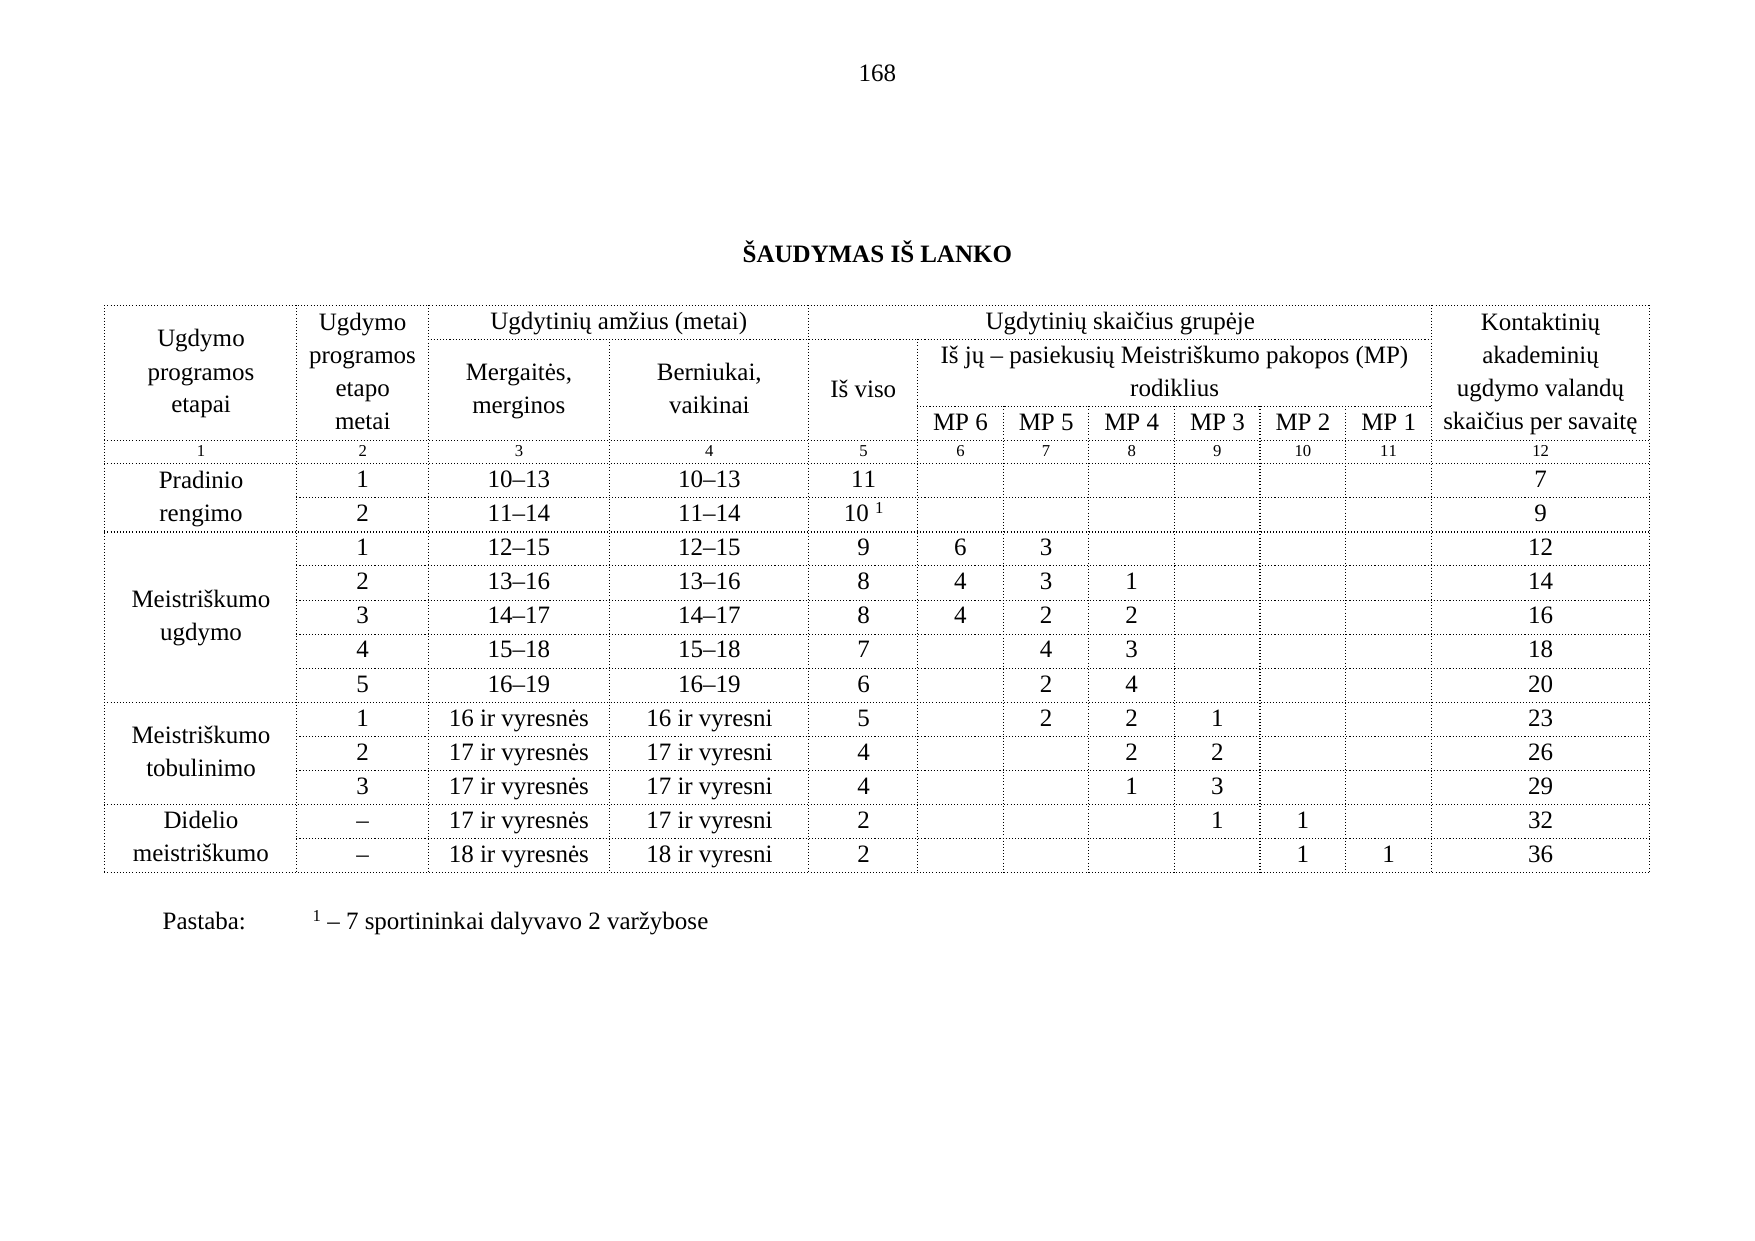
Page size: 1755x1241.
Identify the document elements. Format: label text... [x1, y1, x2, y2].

table_cell [918, 838, 1003, 872]
table_cell 1 [105, 440, 297, 463]
table_cell 36 [1431, 838, 1649, 872]
table_cell [1346, 736, 1431, 770]
table_cell [918, 463, 1003, 497]
table_cell 17 ir vyresnės [428, 770, 609, 804]
table_cell [1346, 770, 1431, 804]
table_cell 1 [297, 702, 428, 736]
table_cell 2 [297, 440, 428, 463]
table_cell 4 [809, 736, 917, 770]
table_cell 8 [809, 600, 917, 633]
table_cell 3 [1003, 531, 1089, 565]
table_cell 7 [1003, 440, 1089, 463]
table_cell 6 [918, 440, 1003, 463]
text Pastaba: 1 – 7 sportininkai dalyvavo 2 varžybose [162, 906, 1580, 935]
table_cell 10 [1260, 440, 1346, 463]
table_cell 17 ir vyresnės [428, 804, 609, 838]
table_cell [1346, 463, 1431, 497]
table_cell 29 [1431, 770, 1649, 804]
table_cell 13–16 [428, 565, 609, 599]
table_cell MP 1 [1346, 406, 1431, 440]
table_cell 1 [1089, 770, 1174, 804]
table_cell 1 [1174, 702, 1260, 736]
table_cell 32 [1431, 804, 1649, 838]
table_cell [918, 804, 1003, 838]
table_cell 10 1 [809, 497, 917, 531]
table_cell [918, 736, 1003, 770]
table_cell 2 [809, 838, 917, 872]
table_cell 18 [1431, 634, 1649, 668]
table_cell 3 [1003, 565, 1089, 599]
table_cell [1260, 531, 1346, 565]
table_cell [1174, 531, 1260, 565]
table_cell 18 ir vyresni [609, 838, 809, 872]
table_cell Meistriškumo tobulinimo [105, 702, 297, 804]
table_cell 13–16 [609, 565, 809, 599]
table_cell MP 2 [1260, 406, 1346, 440]
table_cell [1174, 668, 1260, 702]
table_cell 1 [297, 463, 428, 497]
table_header Ugdytinių skaičius grupėje [809, 305, 1431, 339]
table_cell 6 [809, 668, 917, 702]
table_cell [918, 770, 1003, 804]
table_cell 2 [297, 736, 428, 770]
table_cell 8 [1089, 440, 1174, 463]
table_cell [1174, 497, 1260, 531]
table_cell 1 [1260, 804, 1346, 838]
table_cell 4 [809, 770, 917, 804]
table_cell [1346, 565, 1431, 599]
table_header Ugdymo programos etapai [105, 305, 297, 440]
table_cell 3 [1089, 634, 1174, 668]
table_cell Iš jų – pasiekusių Meistriškumo pakopos (MP) rodiklius [918, 339, 1431, 406]
table_cell [1260, 702, 1346, 736]
table_cell 4 [918, 600, 1003, 633]
table_cell 2 [809, 804, 917, 838]
table_cell [1003, 838, 1089, 872]
table_cell 1 [1089, 565, 1174, 599]
table_cell 12 [1431, 440, 1649, 463]
table_cell 16–19 [609, 668, 809, 702]
table_cell 9 [809, 531, 917, 565]
table_header Ugdymo programos etapo metai [297, 305, 428, 440]
table_cell [1003, 497, 1089, 531]
table_cell [1174, 463, 1260, 497]
table_cell 9 [1174, 440, 1260, 463]
table_cell MP 6 [918, 406, 1003, 440]
text Šaudymas iš lanko [118, 239, 1636, 268]
table_cell [1089, 497, 1174, 531]
table_cell [1346, 634, 1431, 668]
table_cell [1260, 497, 1346, 531]
table_cell 5 [809, 440, 917, 463]
table_cell 12–15 [428, 531, 609, 565]
table_cell 18 ir vyresnės [428, 838, 609, 872]
table_cell [1260, 634, 1346, 668]
table_header Kontaktinių akademinių ugdymo valandų skaičius per savaitę [1431, 305, 1649, 440]
table_cell [918, 702, 1003, 736]
table_cell 11–14 [609, 497, 809, 531]
table_cell 17 ir vyresni [609, 736, 809, 770]
table_cell 10–13 [428, 463, 609, 497]
table_cell [918, 668, 1003, 702]
table_cell 7 [1431, 463, 1649, 497]
table_cell 3 [297, 770, 428, 804]
table_cell [1003, 804, 1089, 838]
table_cell 10–13 [609, 463, 809, 497]
table_header Ugdytinių amžius (metai) [428, 305, 809, 339]
table_cell 2 [297, 565, 428, 599]
table_cell 17 ir vyresnės [428, 736, 609, 770]
table_cell [1346, 531, 1431, 565]
table_cell 3 [297, 600, 428, 633]
table_cell MP 4 [1089, 406, 1174, 440]
table_cell Berniukai, vaikinai [609, 339, 809, 440]
table_cell 4 [609, 440, 809, 463]
table_cell 1 [1346, 838, 1431, 872]
table_cell 11–14 [428, 497, 609, 531]
table_cell [1089, 804, 1174, 838]
table_cell [1089, 531, 1174, 565]
table_cell 4 [1089, 668, 1174, 702]
table_cell 16–19 [428, 668, 609, 702]
table_cell 2 [1003, 600, 1089, 633]
table_cell 8 [809, 565, 917, 599]
table_cell [1260, 668, 1346, 702]
table_cell 5 [809, 702, 917, 736]
table_cell – [297, 838, 428, 872]
table_cell 14–17 [609, 600, 809, 633]
table_cell 2 [1003, 702, 1089, 736]
table_cell [1003, 770, 1089, 804]
table_cell [918, 634, 1003, 668]
table_cell 4 [918, 565, 1003, 599]
table_cell [1346, 668, 1431, 702]
table_cell 2 [1089, 736, 1174, 770]
table_cell 14 [1431, 565, 1649, 599]
table_cell [1003, 736, 1089, 770]
table_cell 2 [1003, 668, 1089, 702]
table_cell 1 [1260, 838, 1346, 872]
table_cell 5 [297, 668, 428, 702]
table_cell [1260, 565, 1346, 599]
table_cell Didelio meistriškumo [105, 804, 297, 872]
table_cell MP 5 [1003, 406, 1089, 440]
table_cell 16 [1431, 600, 1649, 633]
table_cell 9 [1431, 497, 1649, 531]
table_cell 12–15 [609, 531, 809, 565]
table_cell 11 [809, 463, 917, 497]
table_cell 4 [297, 634, 428, 668]
table_cell [1346, 804, 1431, 838]
table_cell 3 [428, 440, 609, 463]
table_cell [1346, 497, 1431, 531]
table_cell 1 [1174, 804, 1260, 838]
table_cell 16 ir vyresni [609, 702, 809, 736]
table_cell [1003, 463, 1089, 497]
table_cell 17 ir vyresni [609, 770, 809, 804]
table_cell 17 ir vyresni [609, 804, 809, 838]
table_cell 16 ir vyresnės [428, 702, 609, 736]
table_cell Pradinio rengimo [105, 463, 297, 531]
table_cell 2 [1089, 702, 1174, 736]
table_cell 11 [1346, 440, 1431, 463]
table_cell 7 [809, 634, 917, 668]
table_cell [1346, 600, 1431, 633]
table_cell [1260, 736, 1346, 770]
table_cell [1174, 838, 1260, 872]
table_cell [1346, 702, 1431, 736]
table_cell 26 [1431, 736, 1649, 770]
table_cell 4 [1003, 634, 1089, 668]
table_cell Meistriškumo ugdymo [105, 531, 297, 702]
table_cell 2 [1174, 736, 1260, 770]
table_cell 15–18 [609, 634, 809, 668]
table_cell [1260, 463, 1346, 497]
table_cell 2 [297, 497, 428, 531]
table_cell [1174, 565, 1260, 599]
table_cell [1260, 600, 1346, 633]
table_cell 23 [1431, 702, 1649, 736]
table_cell – [297, 804, 428, 838]
table_cell Mergaitės, merginos [428, 339, 609, 440]
table_cell [1089, 838, 1174, 872]
table_cell 1 [297, 531, 428, 565]
table_cell [1089, 463, 1174, 497]
table_cell 12 [1431, 531, 1649, 565]
table_cell 2 [1089, 600, 1174, 633]
table_cell [918, 497, 1003, 531]
table_cell 6 [918, 531, 1003, 565]
table_cell 3 [1174, 770, 1260, 804]
table_cell [1174, 600, 1260, 633]
table_cell 20 [1431, 668, 1649, 702]
table_cell Iš viso [809, 339, 917, 440]
table_cell [1174, 634, 1260, 668]
table_cell 14–17 [428, 600, 609, 633]
table_cell [1260, 770, 1346, 804]
table_cell 15–18 [428, 634, 609, 668]
table_cell MP 3 [1174, 406, 1260, 440]
